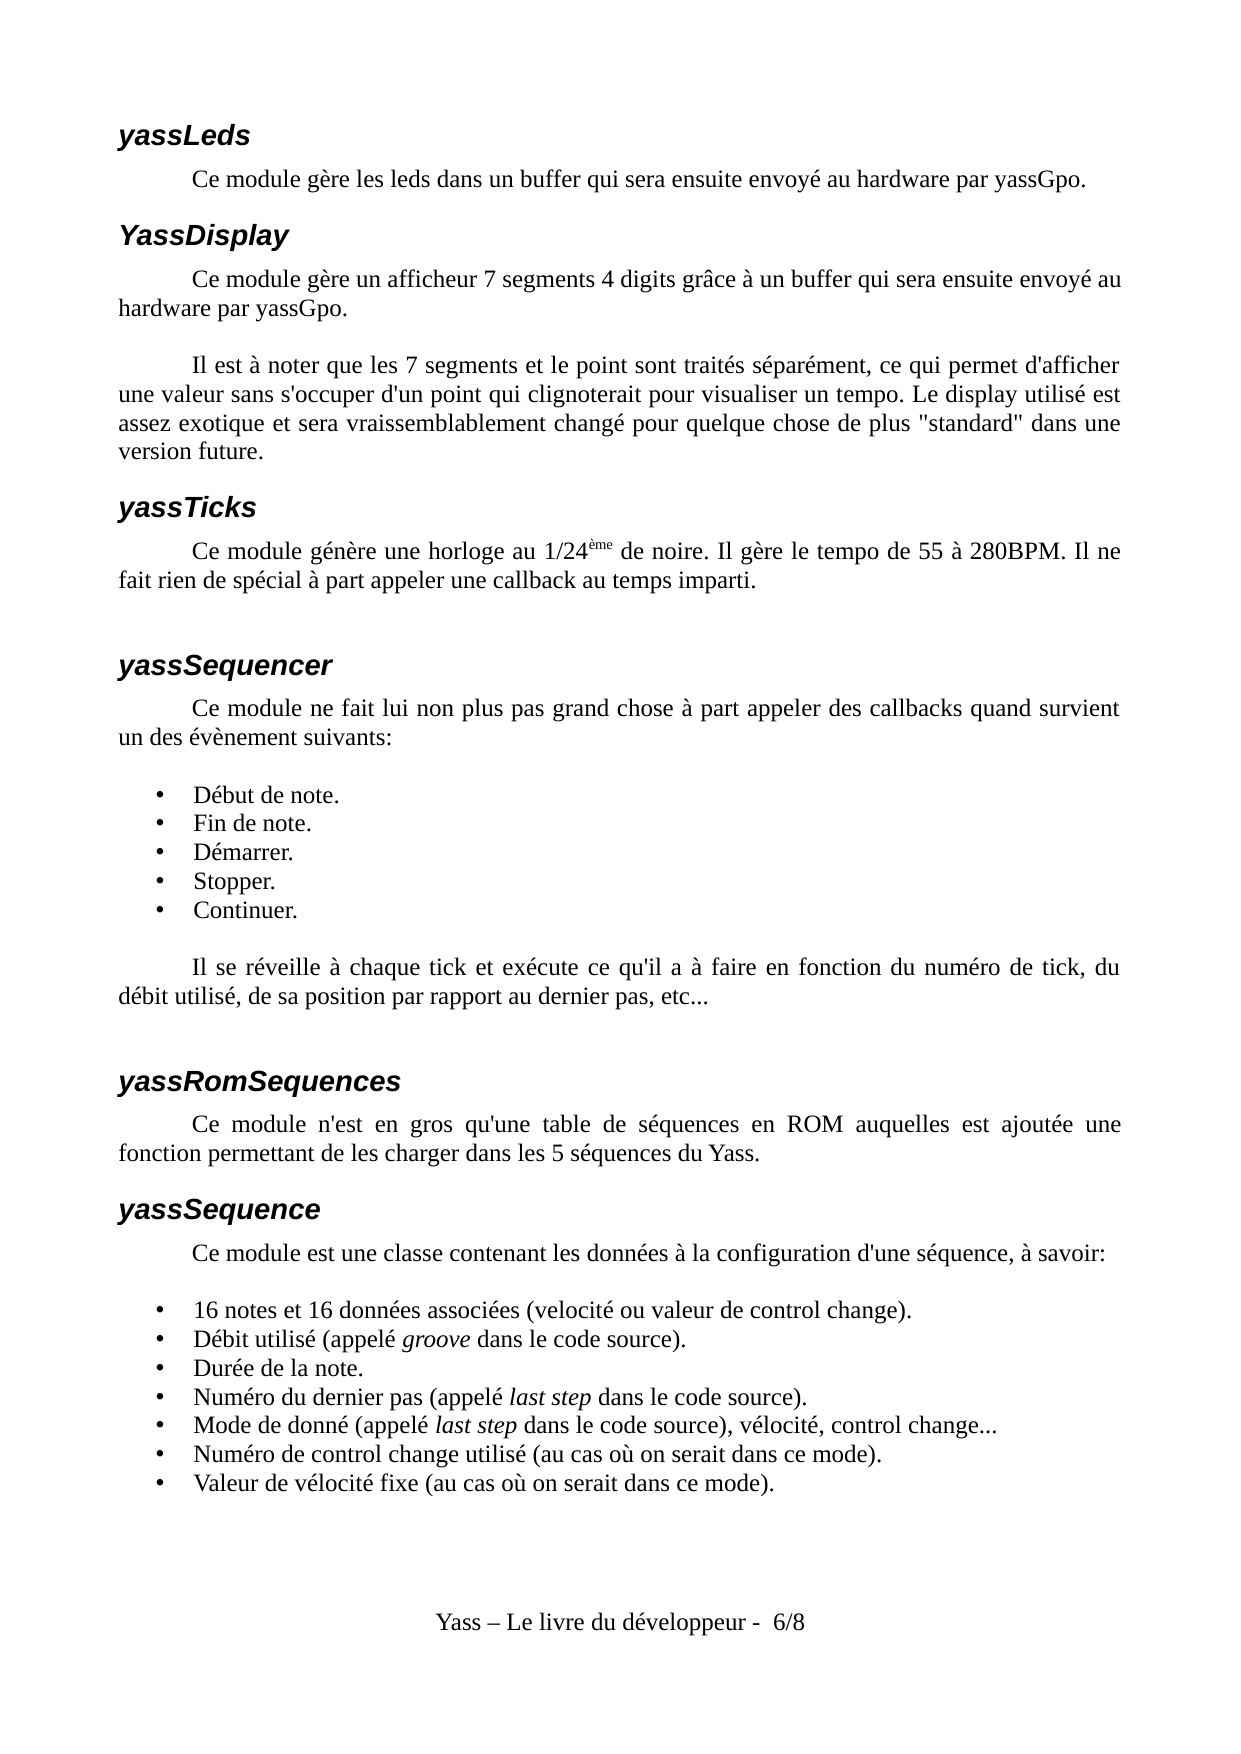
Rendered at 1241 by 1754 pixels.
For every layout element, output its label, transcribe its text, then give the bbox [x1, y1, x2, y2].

list Fin de note. [156, 808, 1122, 837]
text Ce module n'est en gros qu'une table de séquences en ROM auquelles est ajoutée une fonction permettant de les charger dans les 5 séquences du Yass. [118, 1109, 1122, 1167]
text Ce module gère un afficheur 7 segments 4 digits grâce à un buffer qui sera ensuite envoyé au hardware par yassGpo. [118, 264, 1122, 321]
list 16 notes et 16 données associées (velocité ou valeur de control change). [156, 1296, 1122, 1324]
text Il se réveille à chaque tick et exécute ce qu'il a à faire en fonction du numéro de tick, du débit utilisé, de sa position par rapport au dernier pas, etc... [118, 952, 1122, 1010]
subtitle yassSequence [118, 1192, 1122, 1226]
list Début de note. [156, 780, 1122, 808]
text Il est à noter que les 7 segments et le point sont traités séparément, ce qui permet d'afficher une valeur sans s'occuper d'un point qui clignoterait pour visualiser un tempo. Le display utilisé est assez exotique et sera vraissemblablement changé pour quelque chose de plus "standard" dans une version future. [118, 350, 1122, 465]
text Ce module gère les leds dans un buffer qui sera ensuite envoyé au hardware par yassGpo. [118, 164, 1122, 193]
list Continuer. [156, 895, 1122, 923]
list Stopper. [156, 866, 1122, 895]
list Débit utilisé (appelé groove dans le code source). [156, 1324, 1122, 1353]
list Numéro de control change utilisé (au cas où on serait dans ce mode). [156, 1439, 1122, 1468]
subtitle YassDisplay [118, 218, 1122, 251]
list Numéro du dernier pas (appelé last step dans le code source). [156, 1382, 1122, 1411]
text Ce module génère une horloge au 1/24ème de noire. Il gère le tempo de 55 à 280BPM. Il ne fait rien de spécial à part appeler une callback au temps imparti. [118, 536, 1122, 594]
subtitle yassTicks [118, 490, 1122, 524]
text Ce module est une classe contenant les données à la configuration d'une séquence, à savoir: [118, 1238, 1122, 1267]
subtitle yassLeds [118, 118, 1122, 152]
subtitle yassSequencer [118, 647, 1122, 681]
list Durée de la note. [156, 1353, 1122, 1382]
list Démarrer. [156, 837, 1122, 866]
text Ce module ne fait lui non plus pas grand chose à part appeler des callbacks quand survient un des évènement suivants: [118, 693, 1122, 751]
list Valeur de vélocité fixe (au cas où on serait dans ce mode). [156, 1468, 1122, 1497]
subtitle yassRomSequences [118, 1063, 1122, 1097]
list Mode de donné (appelé last step dans le code source), vélocité, control change... [156, 1411, 1122, 1439]
